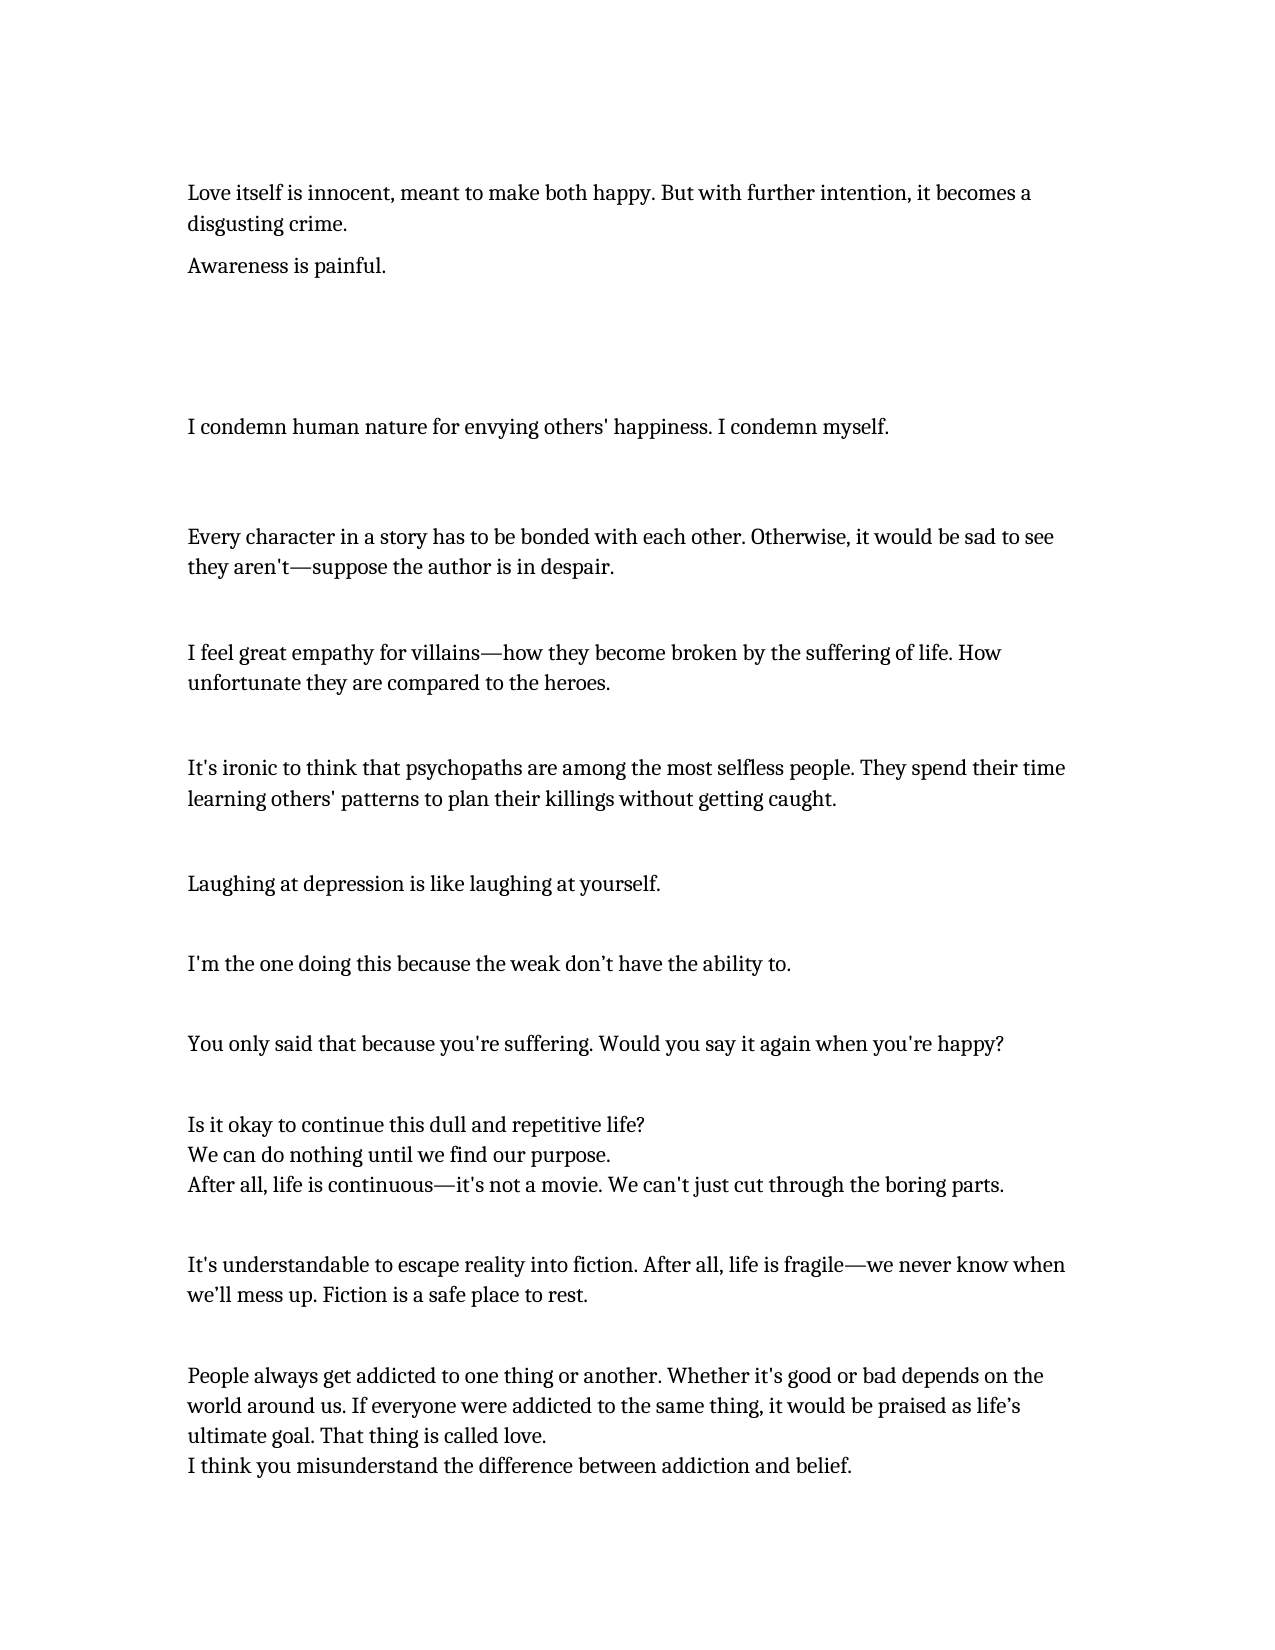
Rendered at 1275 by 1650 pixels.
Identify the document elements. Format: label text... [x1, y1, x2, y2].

text I'm the one doing this because the weak don’t have the ability to. [187, 951, 1087, 977]
text People always get addicted to one thing or another. Whether it's good or bad depends on the world around us. If everyone were addicted to the same thing, it would be praised as life’s ultimate goal. That thing is called love. [187, 1362, 1087, 1449]
text I feel great empathy for villains—how they become broken by the suffering of life. How unfortunate they are compared to the heroes. [187, 639, 1087, 696]
text Laughing at depression is like laughing at yourself. [187, 871, 1087, 897]
text I think you misunderstand the difference between addiction and belief. [187, 1453, 1087, 1479]
text It's ironic to think that psychopaths are among the most selfless people. They spend their time learning others' patterns to plan their killings without getting caught. [187, 755, 1087, 812]
text Every character in a story has to be bonded with each other. Otherwise, it would be sad to see they aren't—suppose the author is in despair. [187, 524, 1087, 581]
text Is it okay to continue this dull and repetitive life? We can do nothing until we find our purpose. After all, life is continuous—it's not a movie. We can't just cut through the boring parts. [187, 1111, 1087, 1198]
text Love itself is innocent, meant to make both happy. But with further intention, it becomes a disgusting crime. [187, 180, 1087, 237]
text It's understandable to escape reality into fiction. After all, life is fragile—we never know when we’ll mess up. Fiction is a safe place to rest. [187, 1252, 1087, 1309]
text Awareness is painful. [187, 253, 1087, 279]
text I condemn human nature for envying others' happiness. I condemn myself. [187, 413, 1087, 440]
text You only said that because you're suffering. Would you say it again when you're happy? [187, 1031, 1087, 1058]
